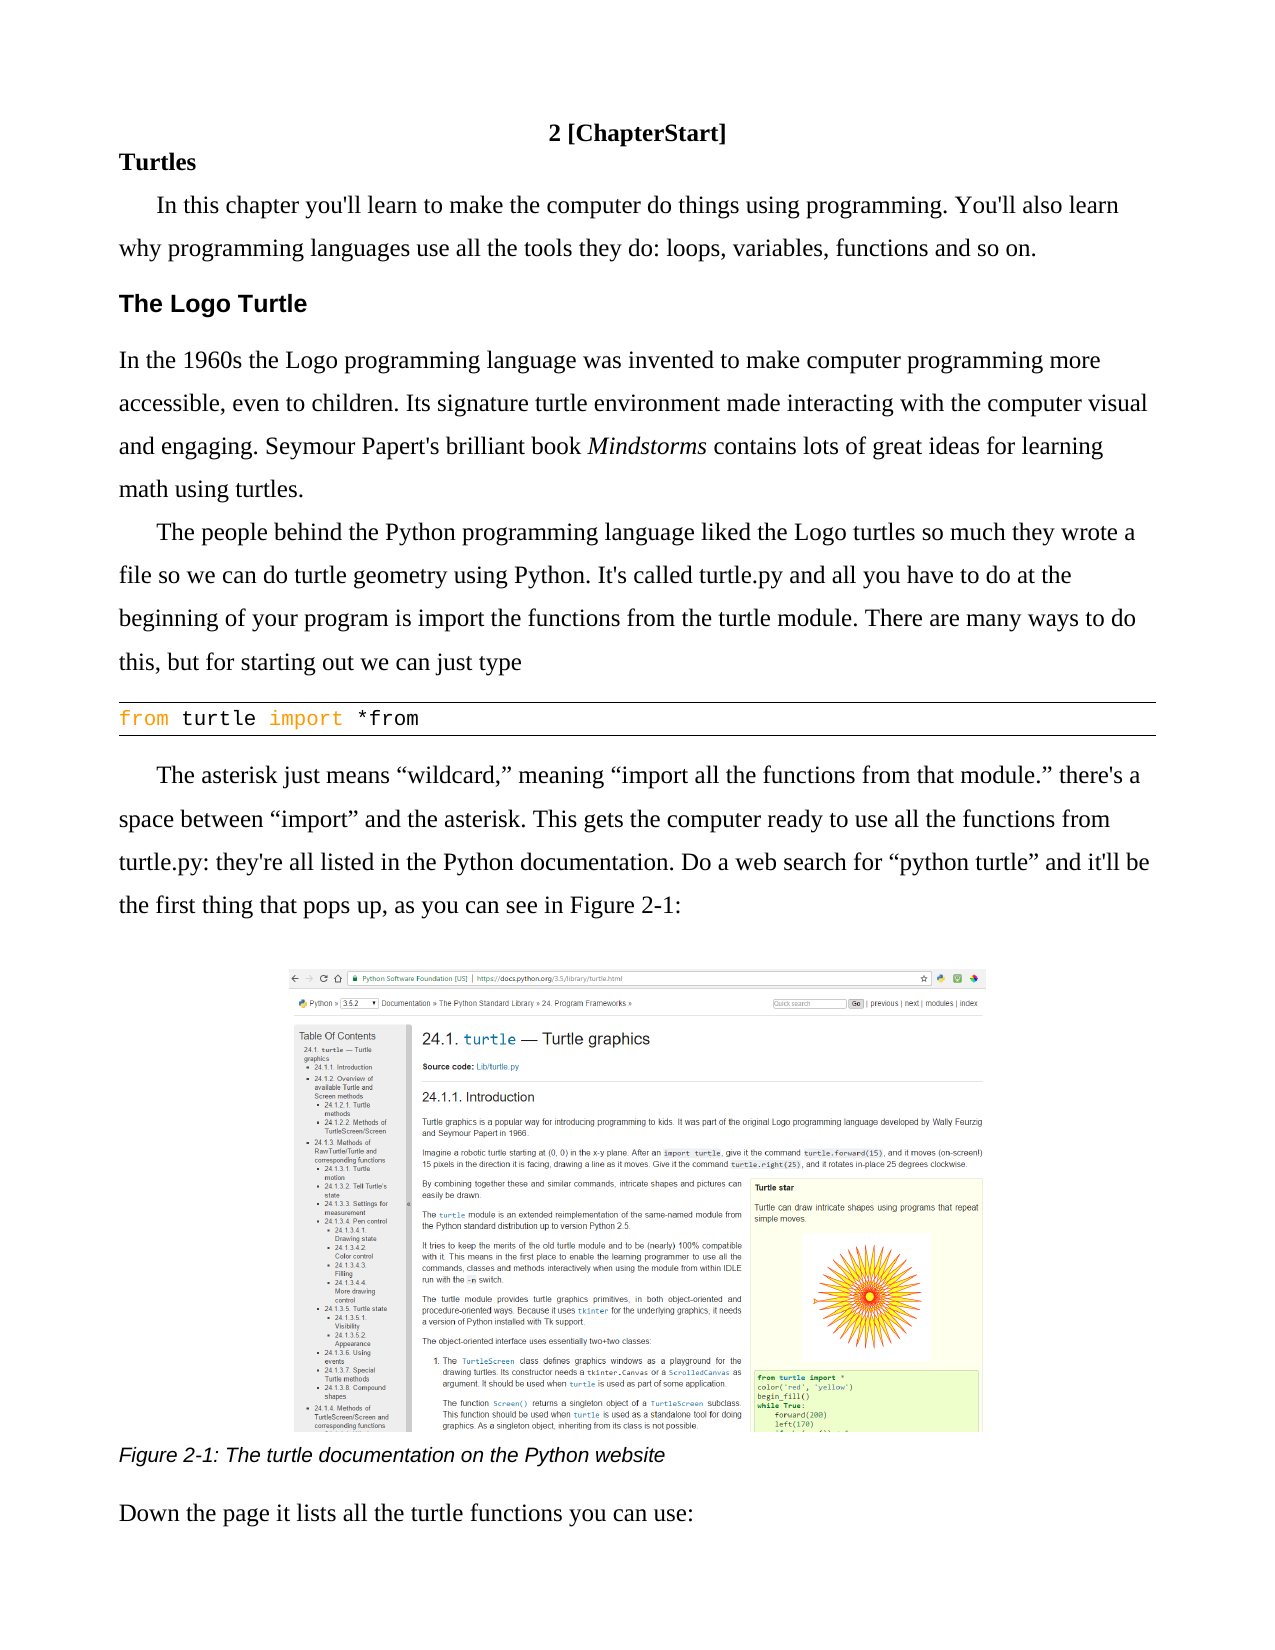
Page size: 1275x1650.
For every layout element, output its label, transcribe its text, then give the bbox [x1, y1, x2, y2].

text 2 [ChapterStart] [118, 118, 1156, 147]
text The people behind the Python programming language liked the Logo turtles so much they wrote a file so we can do turtle geometry using Python. It's called turtle.py and all you have to do at the beginning of your program is import the functions from the turtle module. There are many ways to do this, but for starting out we can just type [118, 517, 1156, 675]
title Turtles [118, 147, 1156, 176]
text The asterisk just means “wildcard,” meaning “import all the functions from that module.” there's a space between “import” and the asterisk. This gets the computer ready to use all the functions from turtle.py: they're all listed in the Python documentation. Do a web search for “python turtle” and it'll be the first thing that pops up, as you can see in Figure 2-1: [118, 761, 1156, 919]
text Figure 2-1: The turtle documentation on the Python website [118, 1432, 1156, 1467]
text Down the page it lists all the turtle functions you can use: [118, 1498, 1156, 1527]
text from turtle import *from [118, 703, 1156, 736]
picture [289, 969, 986, 1432]
text The Logo Turtle [118, 289, 1156, 318]
text In this chapter you'll learn to make the computer do things using programming. You'll also learn why programming languages use all the tools they do: loops, variables, functions and so on. [118, 190, 1156, 262]
text In the 1960s the Logo programming language was invented to make computer programming more accessible, even to children. Its signature turtle environment made interacting with the computer visual and engaging. Seymour Papert's brilliant book Mindstorms contains lots of great ideas for learning math using turtles. [118, 345, 1156, 503]
